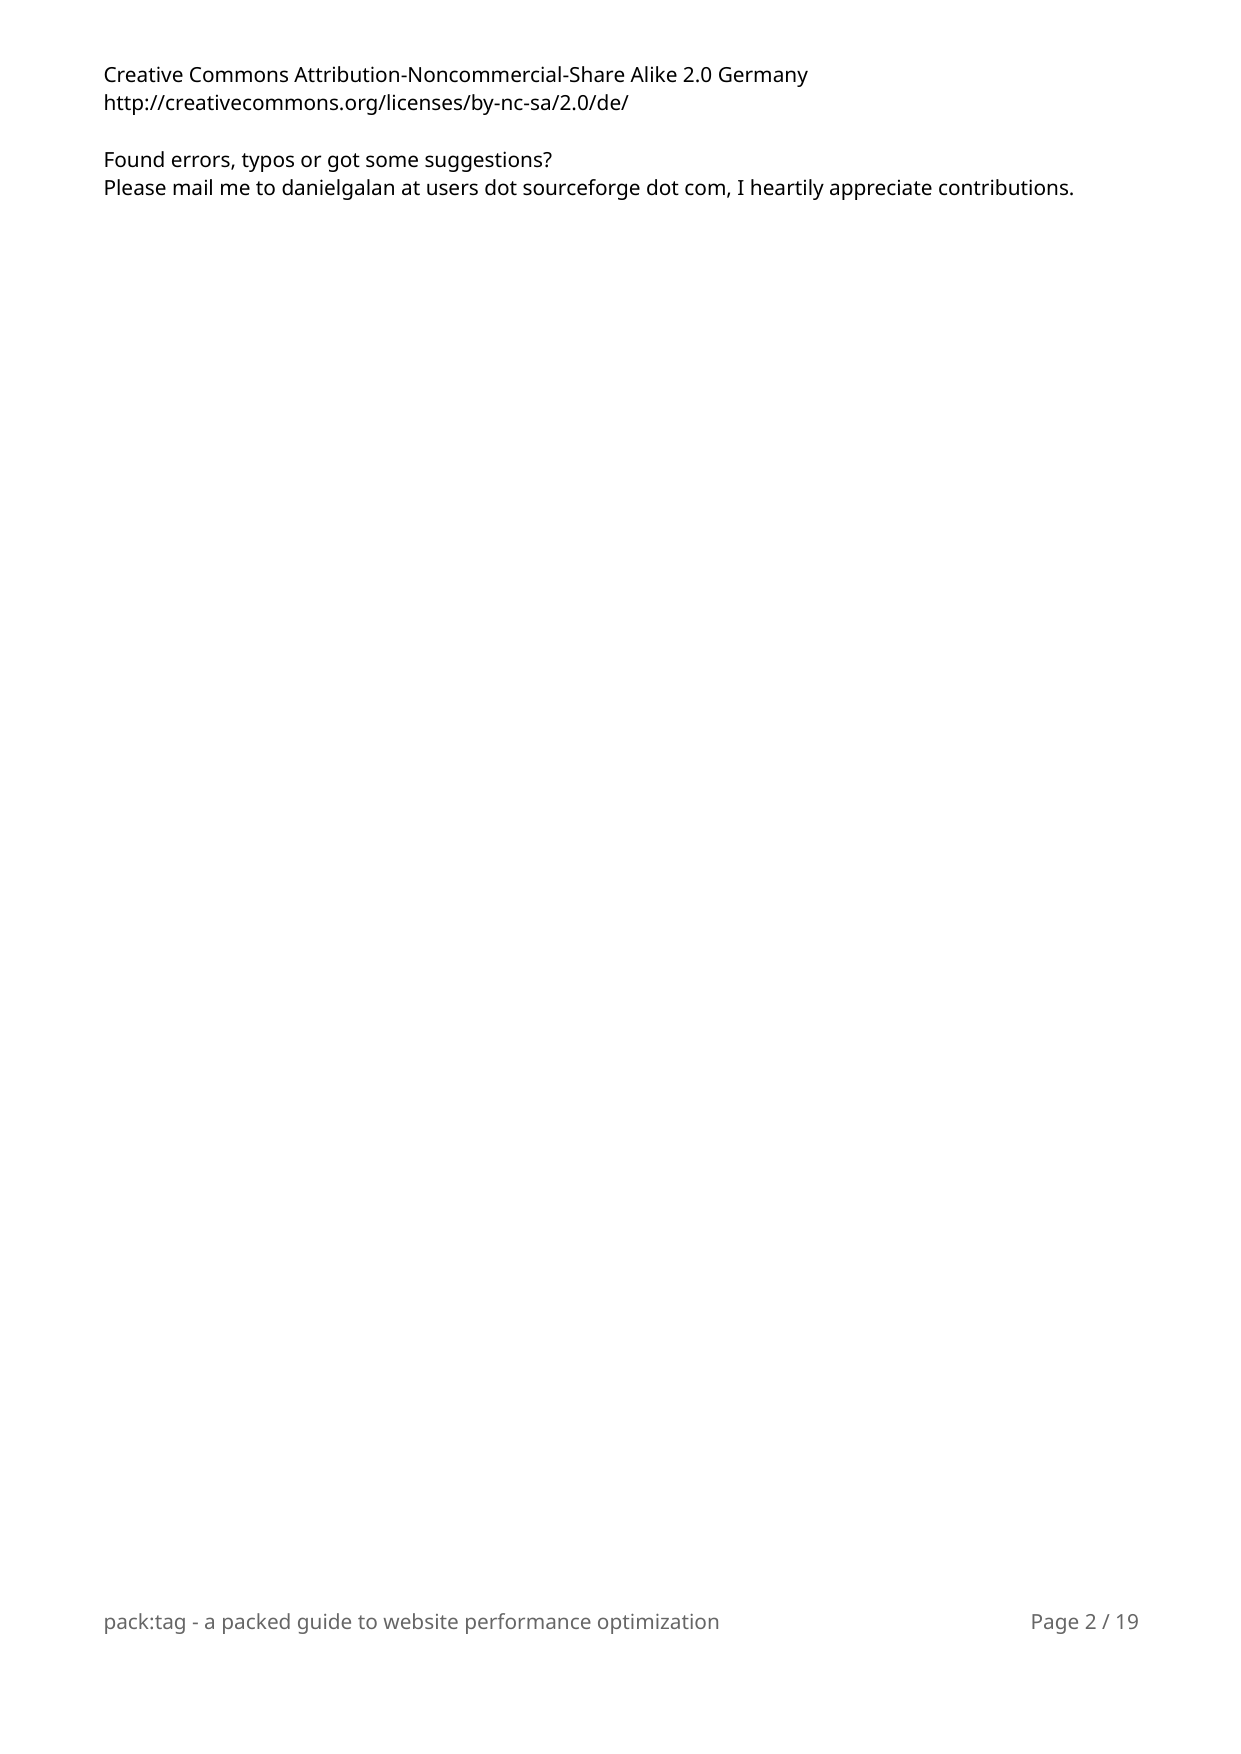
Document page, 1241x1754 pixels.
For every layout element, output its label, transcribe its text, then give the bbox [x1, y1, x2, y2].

text Please mail me to danielgalan at users dot sourceforge dot com, I heartily appreciate contributions. [103, 173, 1139, 202]
text Creative Commons Attribution-Noncommercial-Share Alike 2.0 Germany http://creativecommons.org/licenses/by-nc-sa/2.0/de/ [103, 60, 1139, 117]
text Found errors, typos or got some suggestions? [103, 145, 1139, 173]
